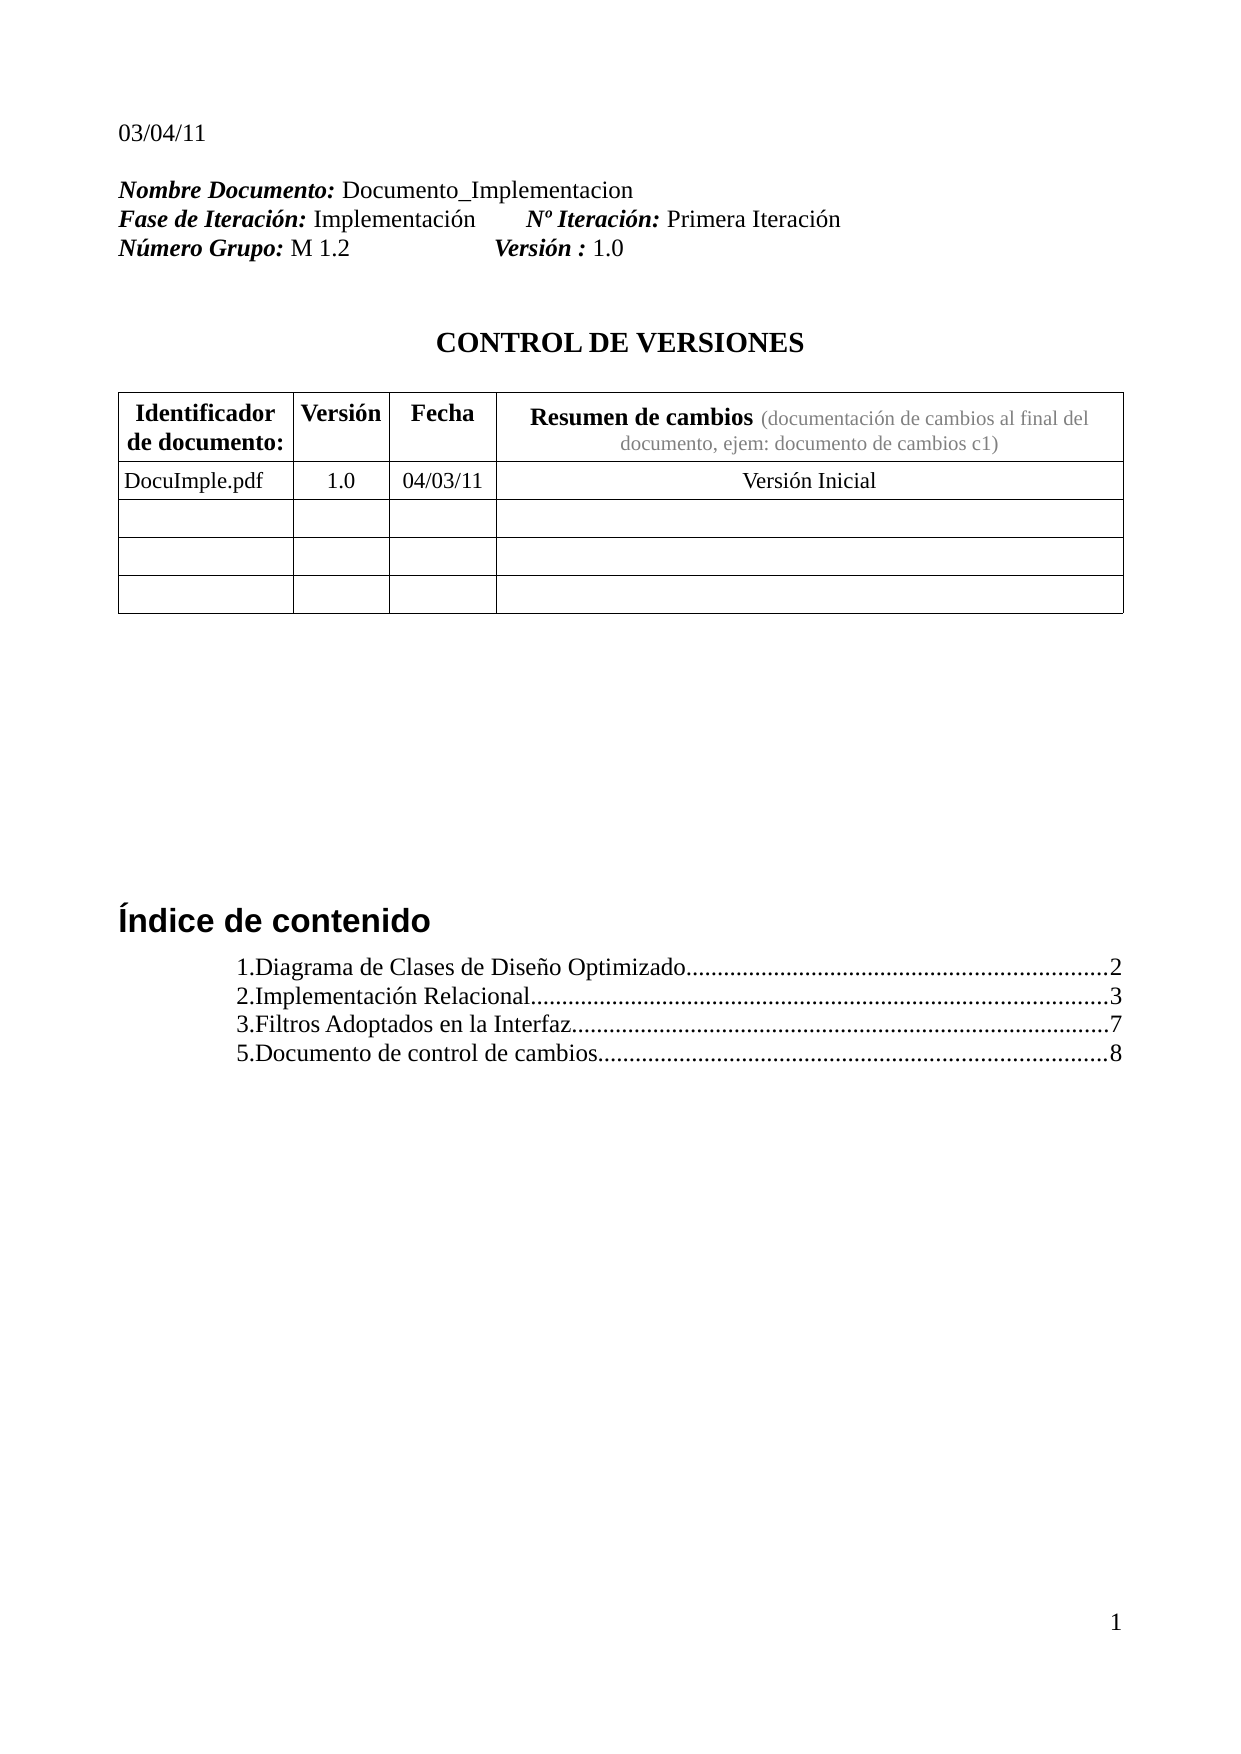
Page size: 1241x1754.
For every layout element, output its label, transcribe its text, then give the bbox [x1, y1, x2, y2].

table_cell DocuImple.pdf [119, 462, 293, 499]
table_cell 03/04/11 [390, 462, 496, 499]
table_cell Versión Inicial [497, 462, 1123, 499]
table_cell [390, 500, 496, 537]
table_header Fecha [390, 393, 496, 461]
table_cell [294, 538, 389, 575]
table_cell [390, 538, 496, 575]
table_cell [119, 500, 293, 537]
table_header Resumen de cambios (documentación de cambios al final del documento, ejem: documento de cambios c1) [497, 393, 1123, 461]
table_cell [390, 576, 496, 613]
table_cell [294, 500, 389, 537]
text CONTROL DE VERSIONES [118, 325, 1122, 358]
text 3.Filtros Adoptados en la Interfaz 7 [236, 1009, 1122, 1038]
table_header Identificador de documento: [119, 393, 293, 461]
table_cell 1.0 [294, 462, 389, 499]
table_cell [497, 576, 1123, 613]
table_cell [119, 576, 293, 613]
text 5.Documento de control de cambios 8 [236, 1038, 1122, 1067]
text 1.Diagrama de Clases de Diseño Optimizado 2 [236, 952, 1122, 981]
table_header Versión [294, 393, 389, 461]
table_cell [294, 576, 389, 613]
table_cell [119, 538, 293, 575]
table_cell [497, 538, 1123, 575]
text 2.Implementación Relacional 3 [236, 981, 1122, 1009]
table_cell [497, 500, 1123, 537]
subtitle Índice de contenido [118, 901, 1122, 939]
